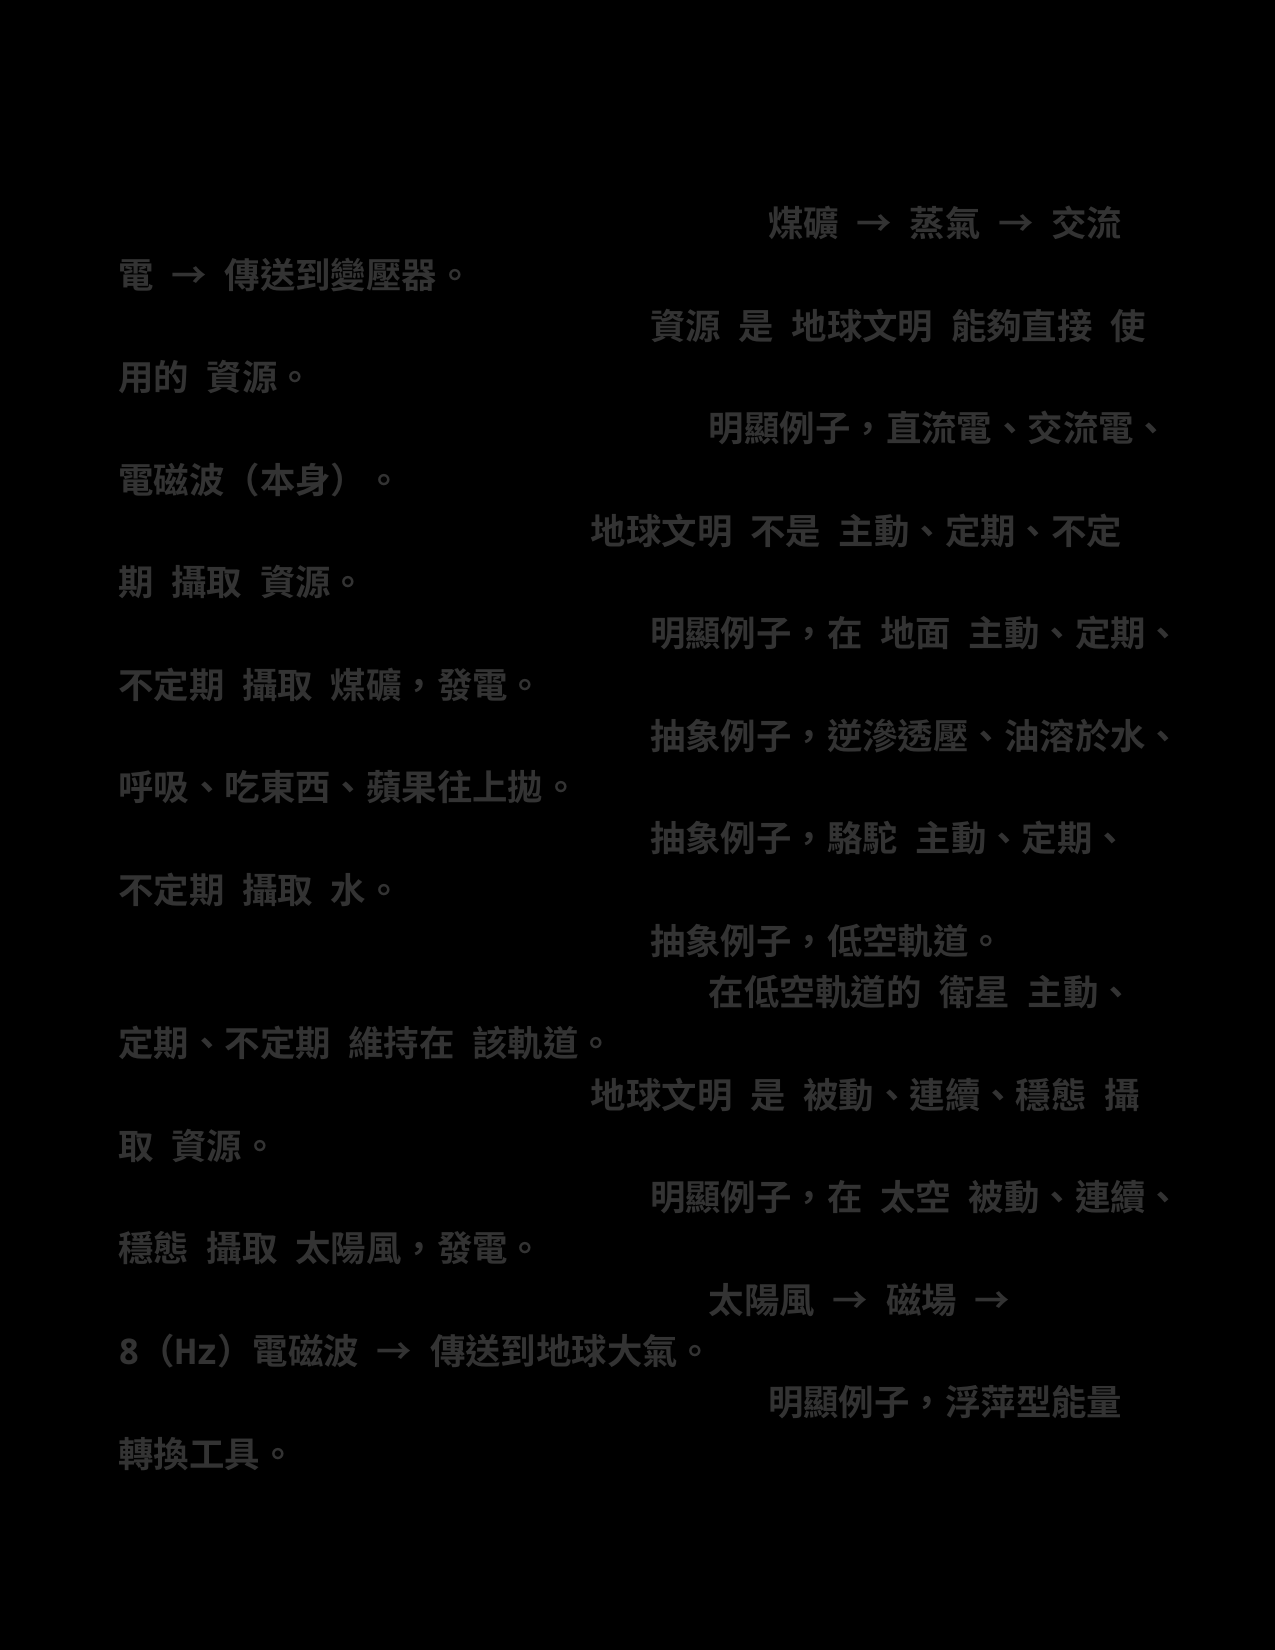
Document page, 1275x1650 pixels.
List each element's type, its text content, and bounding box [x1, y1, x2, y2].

text 明顯例子，在 太空 被動、連續、穩態 攝取 太陽風，發電。 [118, 1169, 1157, 1272]
text 抽象例子，駱駝 主動、定期、不定期 攝取 水。 [118, 811, 1157, 913]
text 地球文明 是 被動、連續、穩態 攝取 資源。 [118, 1067, 1157, 1169]
text 明顯例子，在 地面 主動、定期、不定期 攝取 煤礦，發電。 [118, 606, 1157, 708]
text 太陽風 → 磁場 → 8（Hz）電磁波 → 傳送到地球大氣。 [118, 1272, 1157, 1375]
text 在低空軌道的 衛星 主動、定期、不定期 維持在 該軌道。 [118, 964, 1157, 1067]
text 地球文明 不是 主動、定期、不定期 攝取 資源。 [118, 503, 1157, 606]
text 抽象例子，低空軌道。 [118, 913, 1157, 964]
text 煤礦 → 蒸氣 → 交流電 → 傳送到變壓器。 [118, 196, 1157, 298]
text 明顯例子，浮萍型能量轉換工具。 [118, 1375, 1157, 1477]
text 抽象例子，逆滲透壓、油溶於水、呼吸、吃東西、蘋果往上拋。 [118, 708, 1157, 811]
text 明顯例子，直流電、交流電、電磁波（本身）。 [118, 401, 1157, 503]
text 資源 是 地球文明 能夠直接 使用的 資源。 [118, 298, 1157, 401]
